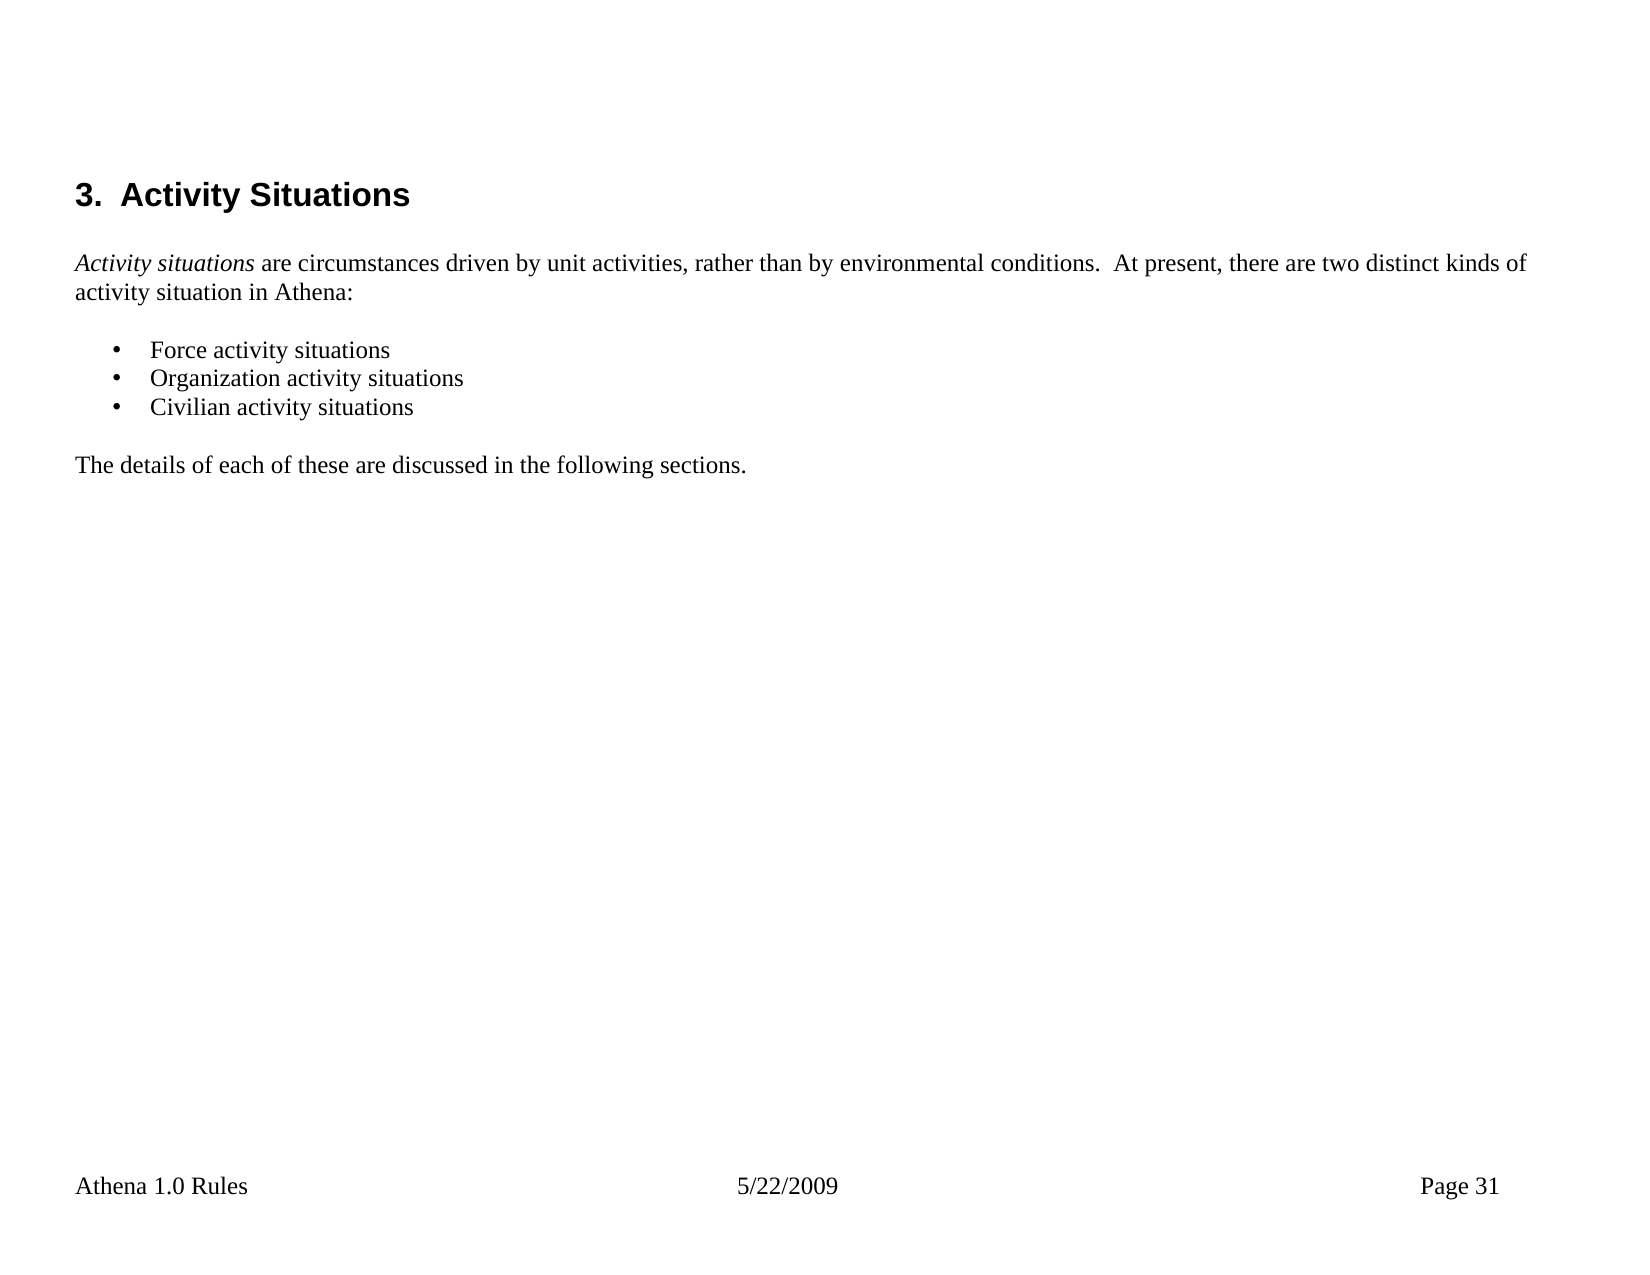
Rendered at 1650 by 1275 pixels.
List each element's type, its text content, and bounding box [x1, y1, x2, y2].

text Activity situations are circumstances driven by unit activities, rather than by environmental conditions. At present, there are two distinct kinds of activity situation in Athena: [75, 248, 1575, 306]
text The details of each of these are discussed in the following sections. [75, 450, 1575, 478]
list Civilian activity situations [112, 392, 1575, 421]
list Force activity situations [112, 335, 1575, 363]
subtitle Activity Situations [75, 175, 1575, 213]
list Organization activity situations [112, 363, 1575, 392]
